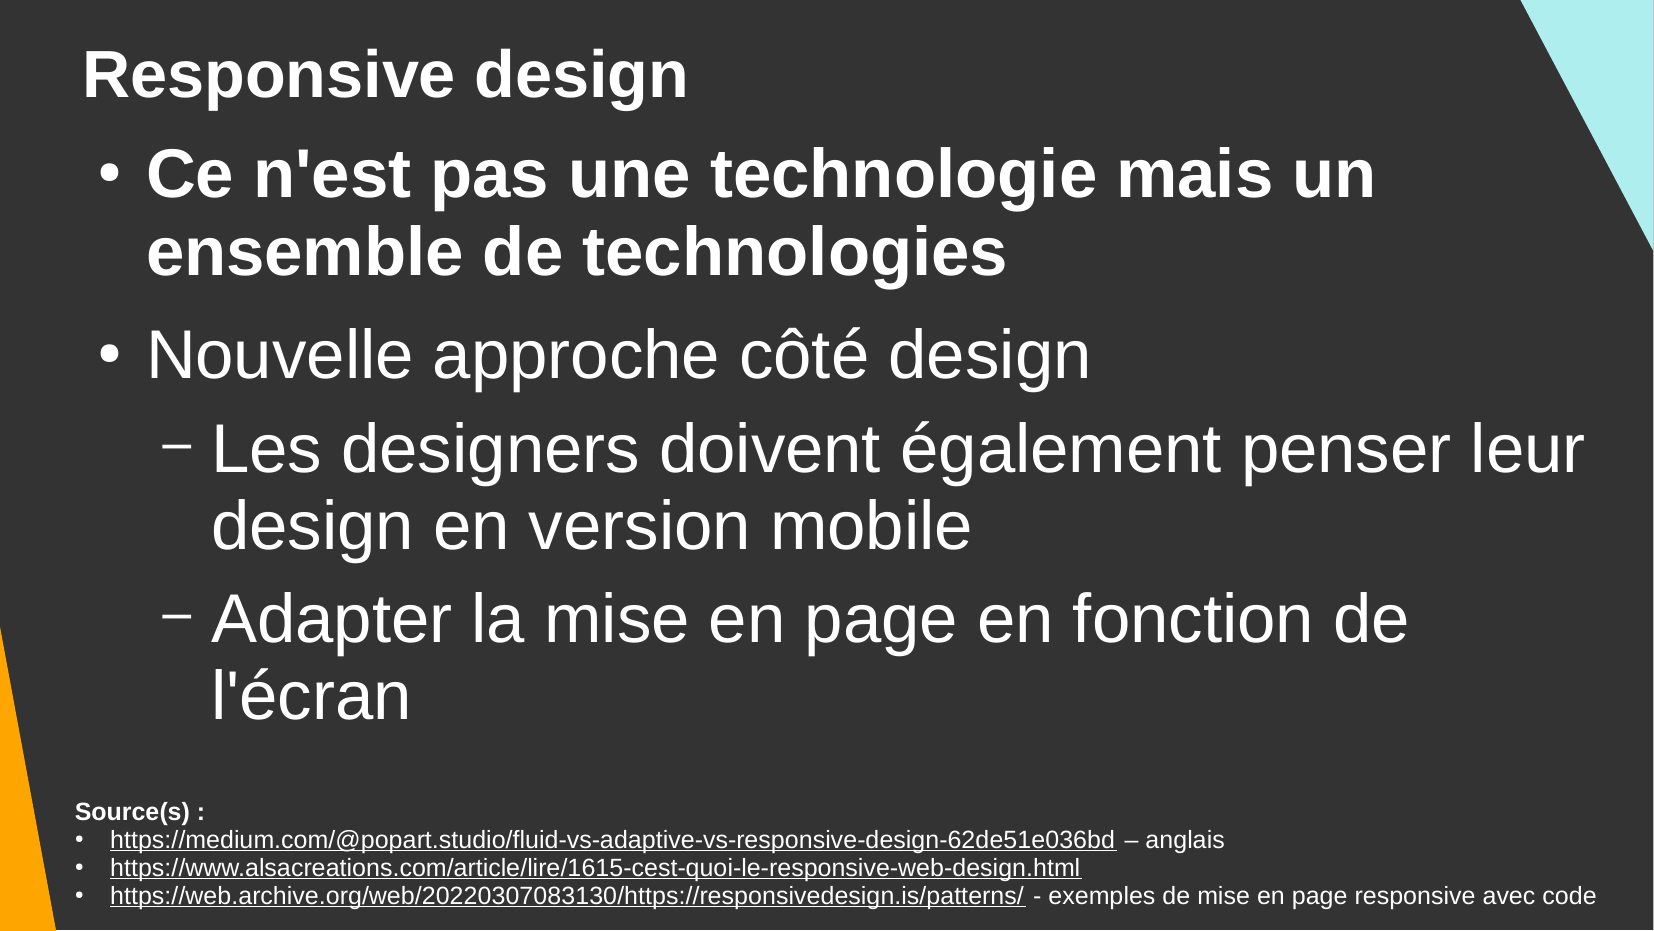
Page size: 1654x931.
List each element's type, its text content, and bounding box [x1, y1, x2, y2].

text_box [0, 626, 57, 931]
text_box Source(s) : https://medium.com/@popart.studio/fluid-vs-adaptive-vs-responsive-design-62de51e036bd – anglais https://www.alsacreations.com/article/lire/1615-cest-quoi-le-responsive-web-design.html https://web.archive.org/web/20220307083130/https://responsivedesign.is/patterns/ - exemples de mise en page responsive avec code [60, 790, 1619, 931]
list Ce n'est pas une technologie mais un ensemble de technologies Nouvelle approche côté design Les designers doivent également penser leur design en version mobile Adapter la mise en page en fonction de l'écran [80, 135, 1605, 736]
text_box [1520, 0, 1654, 253]
title Responsive design [82, 37, 1571, 114]
